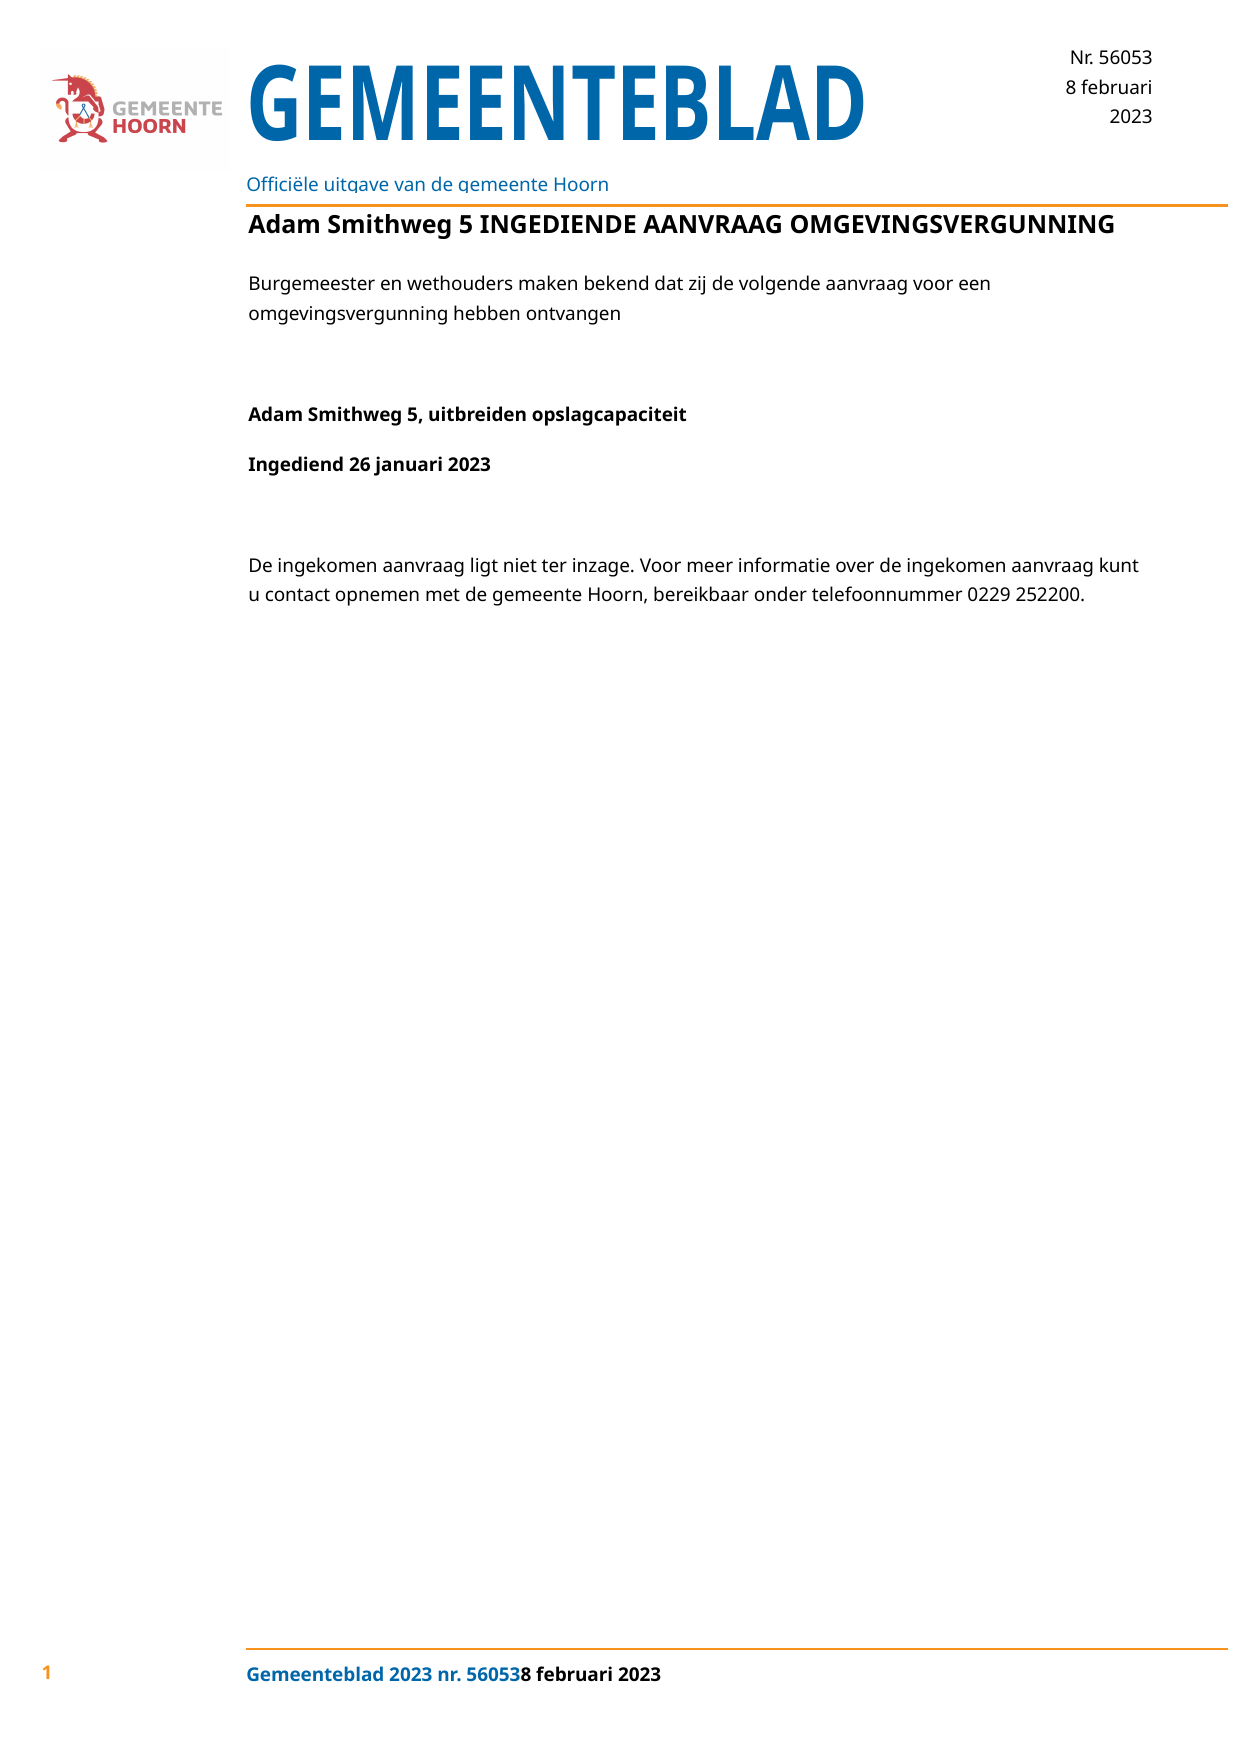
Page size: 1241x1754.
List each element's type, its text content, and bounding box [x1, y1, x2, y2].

text Adam Smithweg 5 INGEDIENDE AANVRAAG OMGEVINGSVERGUNNING [248, 207, 1152, 241]
picture [41, 47, 231, 172]
text Adam Smithweg 5, uitbreiden opslagcapaciteit [248, 401, 1152, 426]
text Burgemeester en wethouders maken bekend dat zij de volgende aanvraag voor een omgevingsvergunning hebben ontvangen [248, 270, 1152, 326]
text Ingediend 26 januari 2023 [248, 451, 1152, 477]
text De ingekomen aanvraag ligt niet ter inzage. Voor meer informatie over de ingekomen aanvraag kunt u contact opnemen met de gemeente Hoorn, bereikbaar onder telefoonnummer 0229 252200. [248, 552, 1152, 607]
